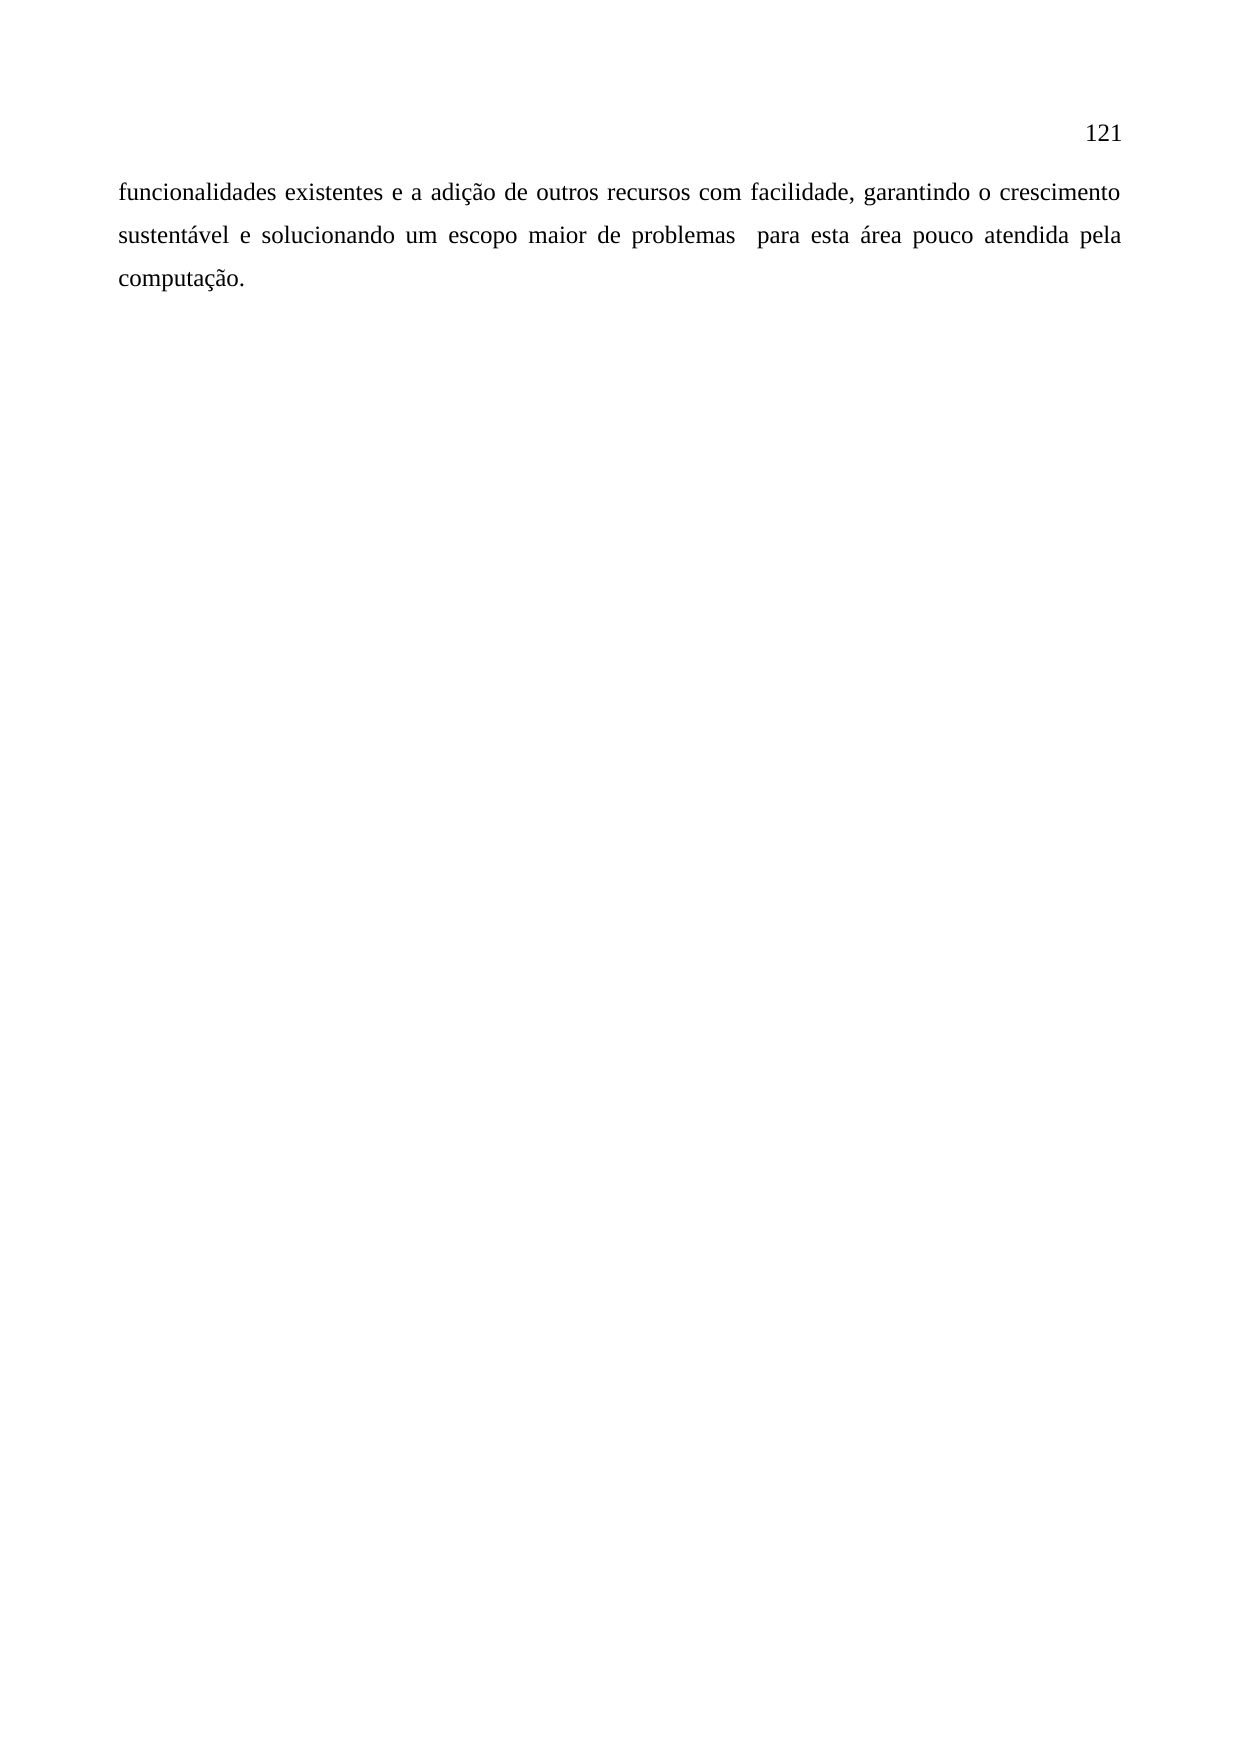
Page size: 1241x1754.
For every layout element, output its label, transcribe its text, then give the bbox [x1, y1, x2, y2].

text funcionalidades existentes e a adição de outros recursos com facilidade, garantindo o crescimento sustentável e solucionando um escopo maior de problemas para esta área pouco atendida pela computação. [118, 177, 1122, 292]
